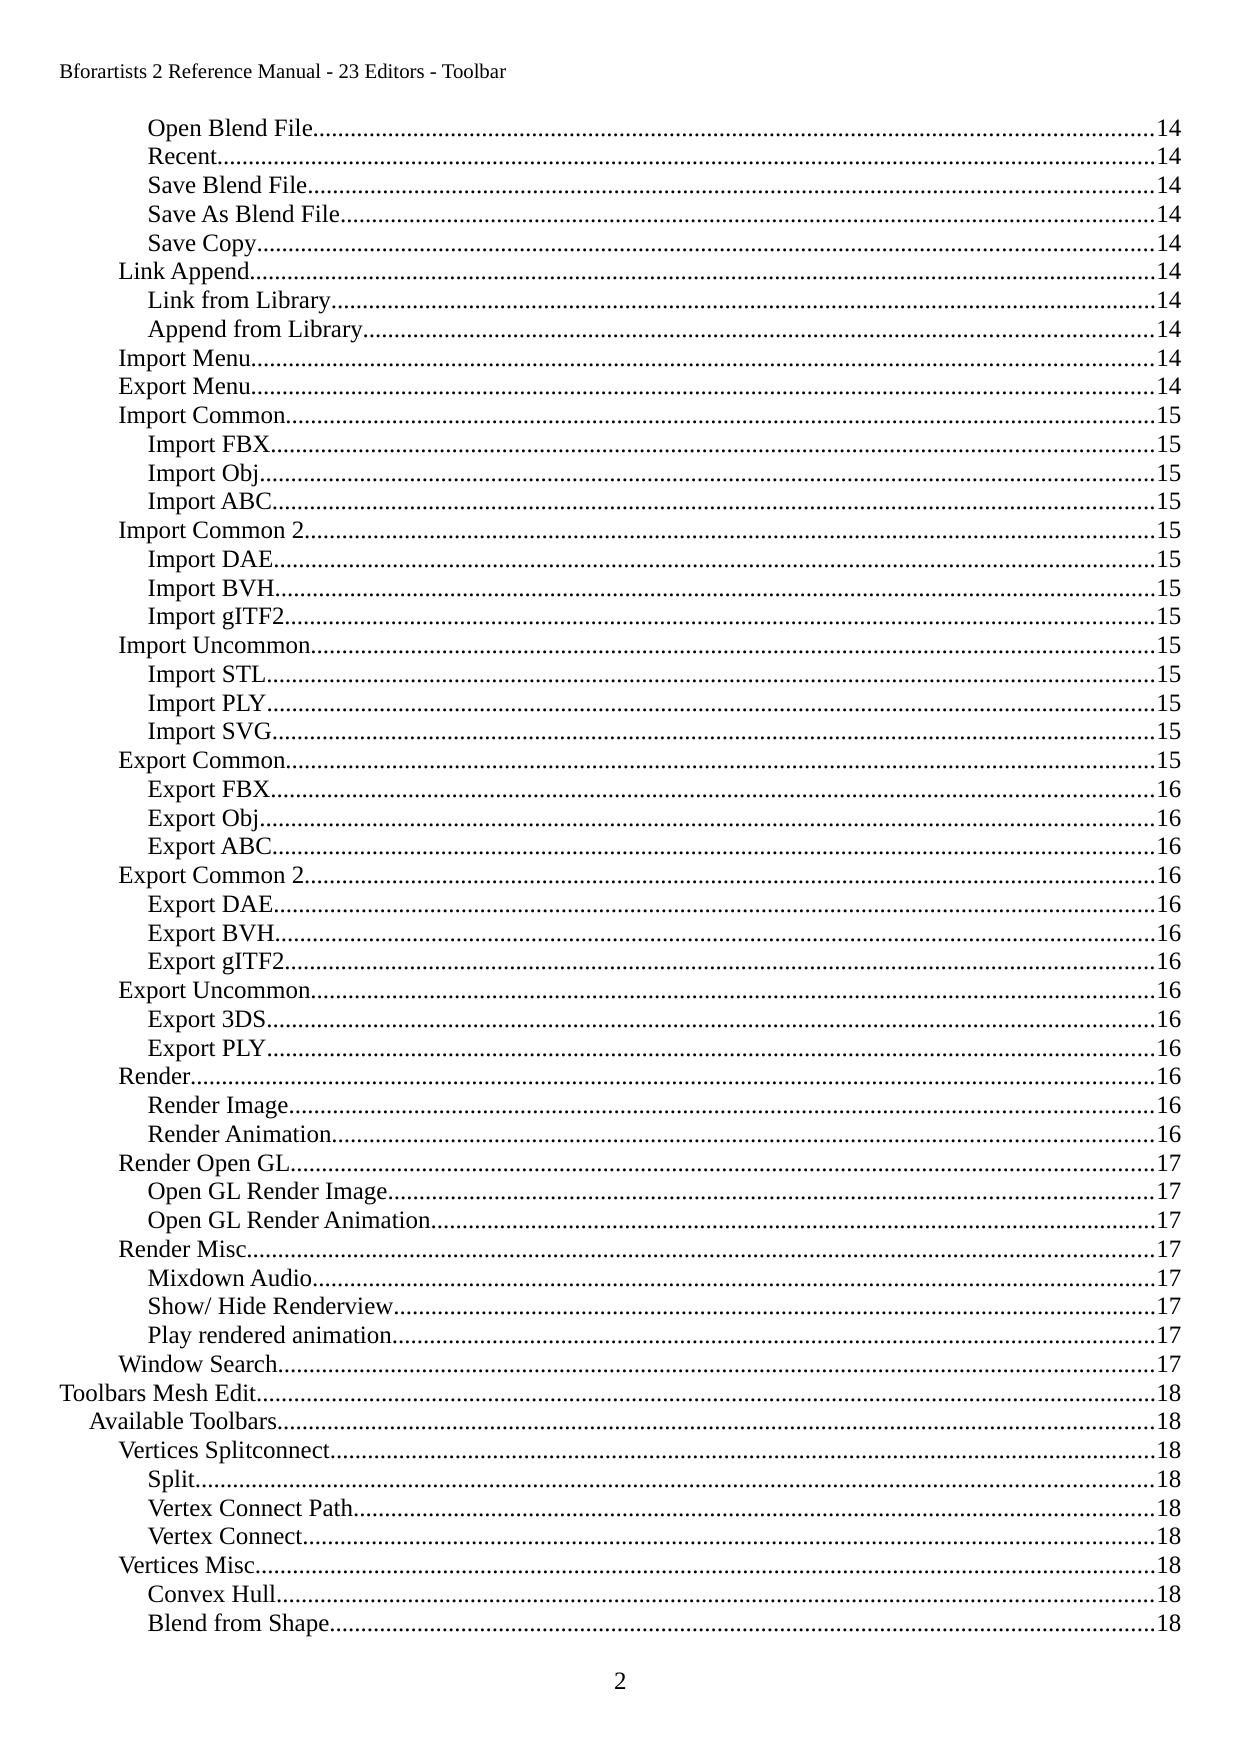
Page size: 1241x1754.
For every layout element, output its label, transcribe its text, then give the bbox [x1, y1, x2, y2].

text Render Misc 17 [118, 1234, 1181, 1263]
text Export BVH 16 [147, 918, 1181, 946]
text Export Common 2 16 [118, 860, 1181, 889]
text Render 16 [118, 1061, 1181, 1090]
text Show/ Hide Renderview 17 [147, 1291, 1181, 1320]
text Import DAE 15 [147, 544, 1181, 573]
text Export Menu 14 [118, 371, 1181, 400]
text Link Append 14 [118, 256, 1181, 285]
text Open GL Render Image 17 [147, 1176, 1181, 1205]
text Render Animation 16 [147, 1119, 1181, 1148]
text Export Uncommon 16 [118, 975, 1181, 1004]
text Save Copy 14 [147, 228, 1181, 256]
text Import STL 15 [147, 659, 1181, 688]
text Import gITF2 15 [147, 601, 1181, 630]
text Append from Library 14 [147, 314, 1181, 343]
text Save As Blend File 14 [147, 199, 1181, 228]
text Render Image 16 [147, 1090, 1181, 1119]
text Render Open GL 17 [118, 1148, 1181, 1176]
text Import Common 2 15 [118, 515, 1181, 544]
text Open Blend File 14 [147, 113, 1181, 141]
text Convex Hull 18 [147, 1579, 1181, 1608]
text Export PLY 16 [147, 1033, 1181, 1061]
text Export Common 15 [118, 745, 1181, 774]
text Blend from Shape 18 [147, 1608, 1181, 1636]
text Play rendered animation 17 [147, 1320, 1181, 1349]
text Available Toolbars 18 [88, 1406, 1181, 1435]
text Export DAE 16 [147, 889, 1181, 918]
text Toolbars Mesh Edit 18 [59, 1378, 1181, 1406]
text Export 3DS 16 [147, 1004, 1181, 1033]
text Mixdown Audio 17 [147, 1263, 1181, 1291]
text Vertices Misc 18 [118, 1550, 1181, 1579]
text Link from Library 14 [147, 285, 1181, 314]
text Save Blend File 14 [147, 170, 1181, 199]
text Import Menu 14 [118, 343, 1181, 371]
text Export Obj 16 [147, 803, 1181, 831]
text Import BVH 15 [147, 573, 1181, 601]
text Window Search 17 [118, 1349, 1181, 1378]
text Export ABC 16 [147, 831, 1181, 860]
text Import SVG 15 [147, 716, 1181, 745]
text Split 18 [147, 1464, 1181, 1493]
text Vertex Connect 18 [147, 1521, 1181, 1550]
text Vertex Connect Path 18 [147, 1493, 1181, 1521]
text Recent 14 [147, 141, 1181, 170]
text Export gITF2 16 [147, 946, 1181, 975]
text Import PLY 15 [147, 688, 1181, 716]
text Open GL Render Animation 17 [147, 1205, 1181, 1234]
text Import Obj 15 [147, 458, 1181, 486]
text Import Common 15 [118, 400, 1181, 429]
text Import FBX 15 [147, 429, 1181, 458]
text Import ABC 15 [147, 486, 1181, 515]
text Vertices Splitconnect 18 [118, 1435, 1181, 1464]
text Export FBX 16 [147, 774, 1181, 803]
text Import Uncommon 15 [118, 630, 1181, 659]
